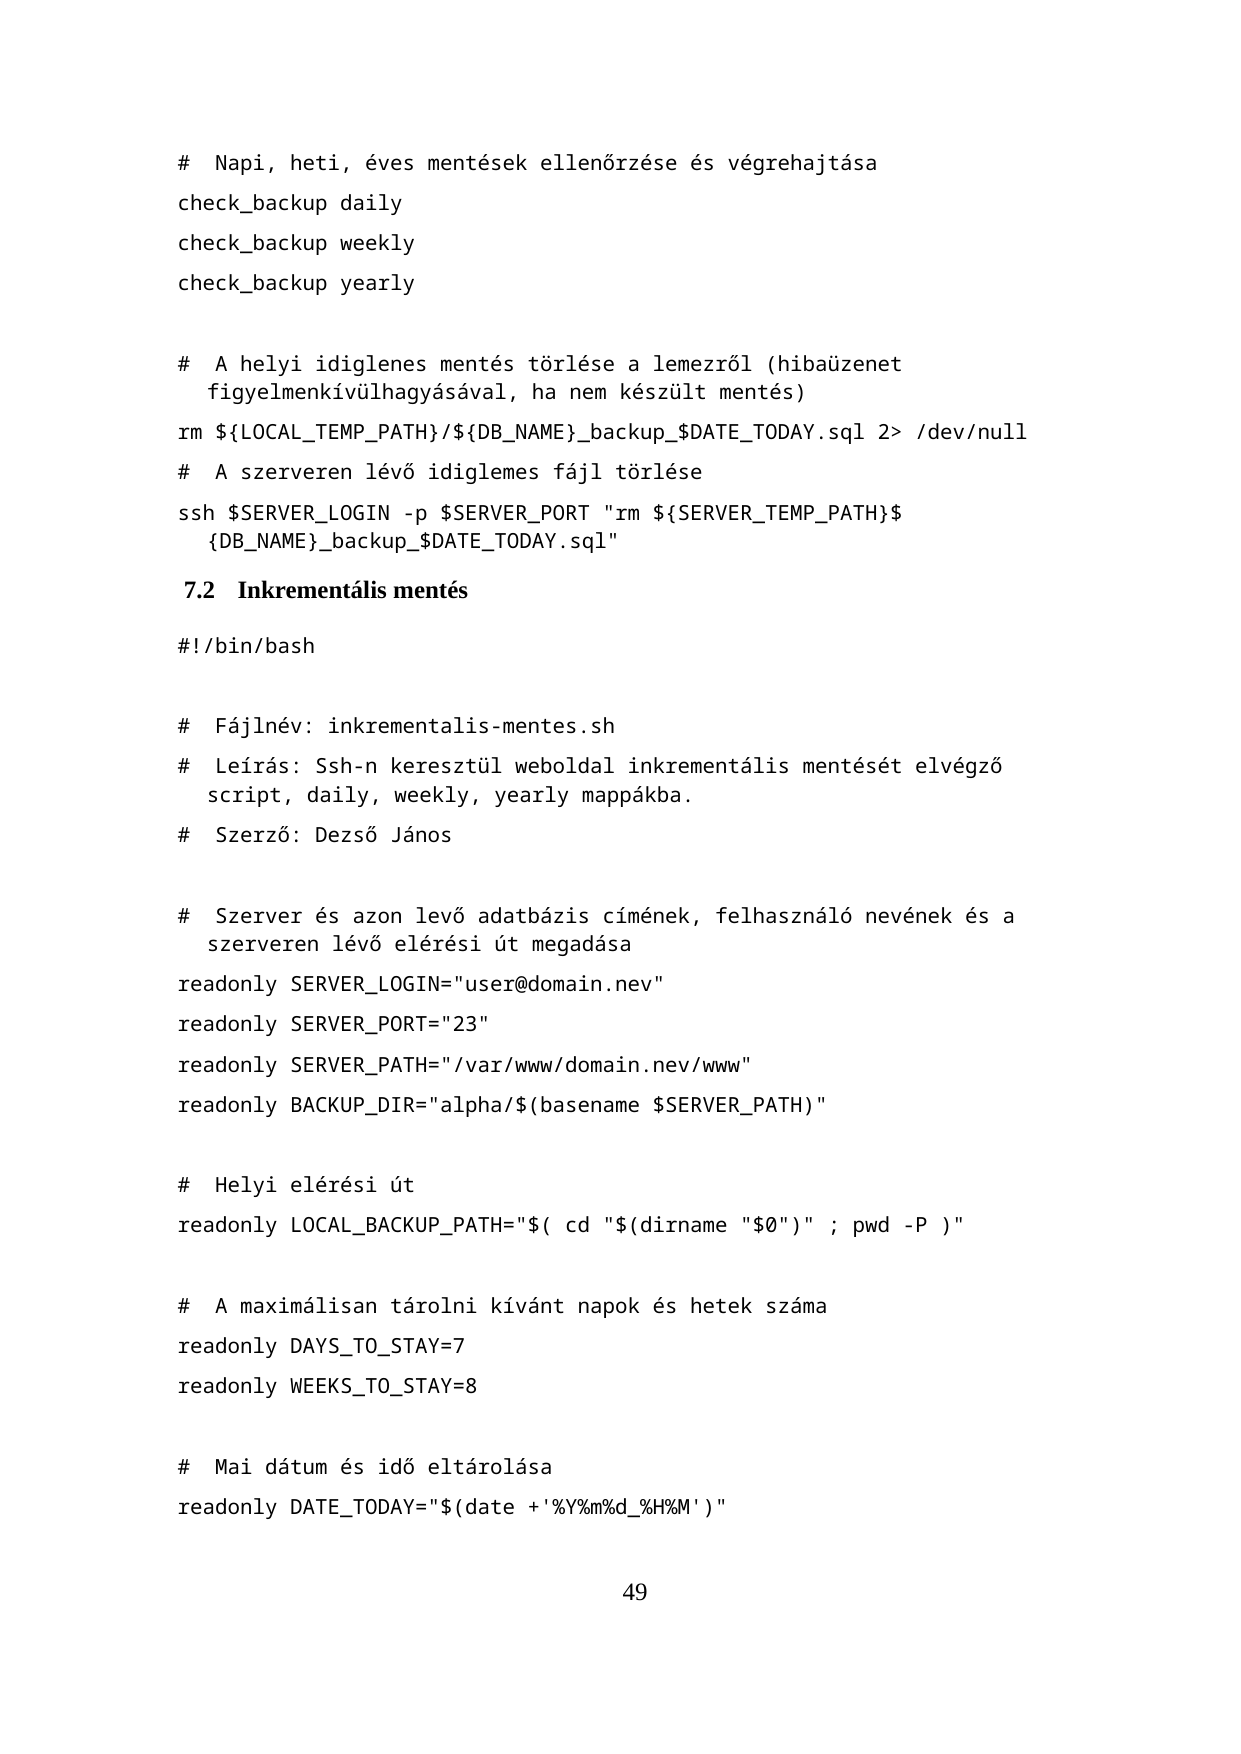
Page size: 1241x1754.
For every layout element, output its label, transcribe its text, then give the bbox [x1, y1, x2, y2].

text readonly SERVER_PORT="23" [177, 1009, 1093, 1038]
text # A helyi idiglenes mentés törlése a lemezről (hibaüzenet figyelmenkívülhagyásával, ha nem készült mentés) [177, 349, 1093, 406]
text check_backup weekly [177, 228, 1093, 256]
text readonly BACKUP_DIR="alpha/$(basename $SERVER_PATH)" [177, 1090, 1093, 1118]
text # A szerveren lévő idiglemes fájl törlése [177, 457, 1093, 486]
text # Szerver és azon levő adatbázis címének, felhasználó nevének és a szerveren lévő elérési út megadása [177, 901, 1093, 958]
subtitle Inkrementális mentés [177, 575, 1093, 604]
text check_backup yearly [177, 268, 1093, 297]
text # Leírás: Ssh-n keresztül weboldal inkrementális mentését elvégző script, daily, weekly, yearly mappákba. [177, 752, 1093, 808]
text readonly SERVER_PATH="/var/www/domain.nev/www" [177, 1050, 1093, 1078]
text # A maximálisan tárolni kívánt napok és hetek száma [177, 1291, 1093, 1319]
text # Napi, heti, éves mentések ellenőrzése és végrehajtása [177, 148, 1093, 176]
text ssh $SERVER_LOGIN -p $SERVER_PORT "rm ${SERVER_TEMP_PATH}${DB_NAME}_backup_$DATE_TODAY.sql" [177, 498, 1093, 554]
text # Fájlnév: inkrementalis-mentes.sh [177, 711, 1093, 740]
text check_backup daily [177, 188, 1093, 216]
text # Mai dátum és idő eltárolása [177, 1452, 1093, 1480]
text readonly WEEKS_TO_STAY=8 [177, 1371, 1093, 1400]
text rm ${LOCAL_TEMP_PATH}/${DB_NAME}_backup_$DATE_TODAY.sql 2> /dev/null [177, 417, 1093, 446]
text # Helyi elérési út [177, 1170, 1093, 1199]
text readonly DAYS_TO_STAY=7 [177, 1331, 1093, 1360]
text readonly LOCAL_BACKUP_PATH="$( cd "$(dirname "$0")" ; pwd -P )" [177, 1211, 1093, 1239]
text readonly SERVER_LOGIN="user@domain.nev" [177, 969, 1093, 998]
text readonly DATE_TODAY="$(date +'%Y%m%d_%H%M')" [177, 1492, 1093, 1521]
text # Szerző: Dezső János [177, 820, 1093, 849]
text #!/bin/bash [177, 631, 1093, 659]
